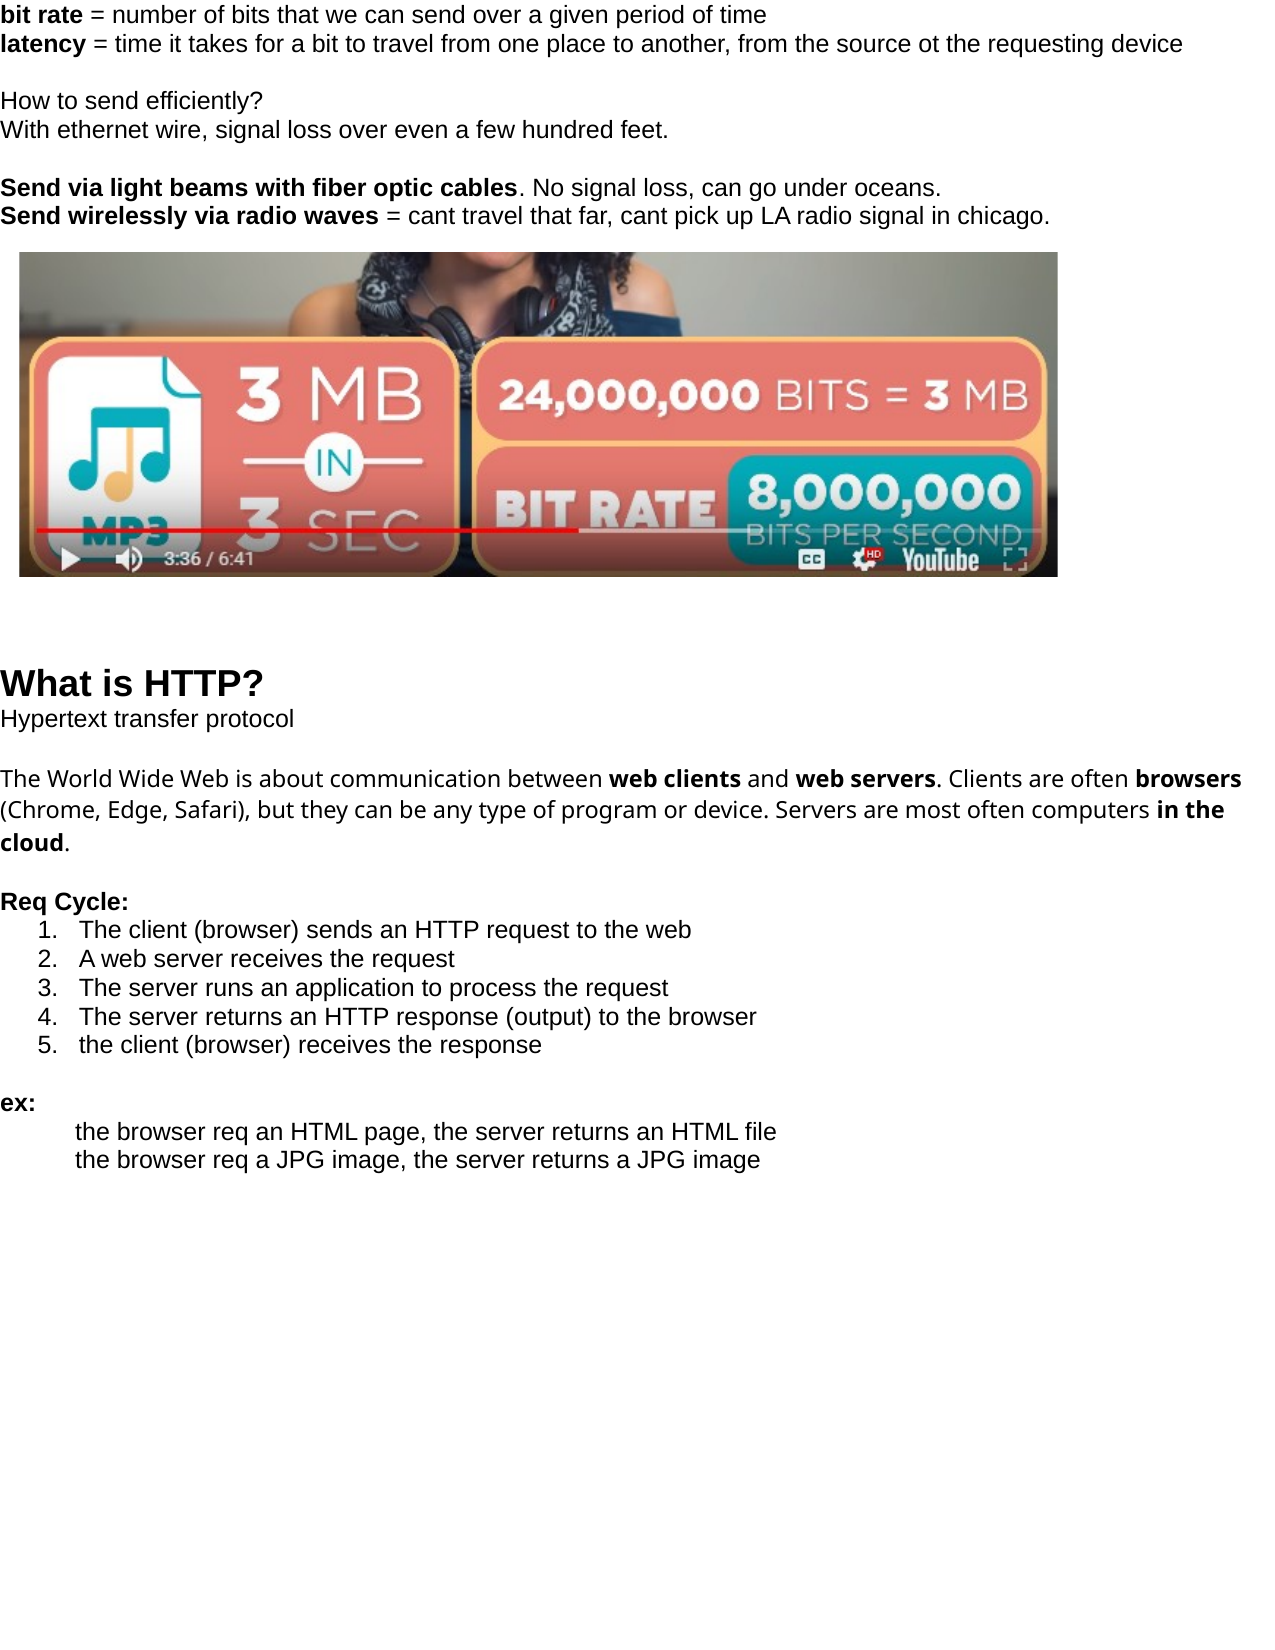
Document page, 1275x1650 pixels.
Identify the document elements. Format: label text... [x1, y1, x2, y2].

text Send wirelessly via radio waves = cant travel that far, cant pick up LA radio signal in chicago. [0, 201, 1275, 230]
text latency = time it takes for a bit to travel from one place to another, from the source ot the requesting device [0, 29, 1275, 57]
list the client (browser) receives the response [37, 1030, 1275, 1059]
text What is HTTP? [0, 661, 1275, 704]
text bit rate = number of bits that we can send over a given period of time [0, 0, 1275, 29]
text With ethernet wire, signal loss over even a few hundred feet. [0, 115, 1275, 144]
text the browser req an HTML page, the server returns an HTML file [0, 1117, 1275, 1145]
list The client (browser) sends an HTTP request to the web [37, 915, 1275, 944]
text The World Wide Web is about communication between web clients and web servers. Clients are often browsers (Chrome, Edge, Safari), but they can be any type of program or device. Servers are most often computers in the cloud. [0, 762, 1275, 858]
text Req Cycle: [0, 887, 1275, 915]
list The server returns an HTTP response (output) to the browser [37, 1002, 1275, 1030]
text How to send efficiently? [0, 86, 1275, 115]
text Send via light beams with fiber optic cables. No signal loss, can go under oceans. [0, 172, 1275, 201]
list The server runs an application to process the request [37, 973, 1275, 1002]
list A web server receives the request [37, 944, 1275, 973]
picture [18, 252, 1058, 577]
text Hypertext transfer protocol [0, 704, 1275, 733]
text ex: [0, 1088, 1275, 1117]
text the browser req a JPG image, the server returns a JPG image [0, 1145, 1275, 1174]
